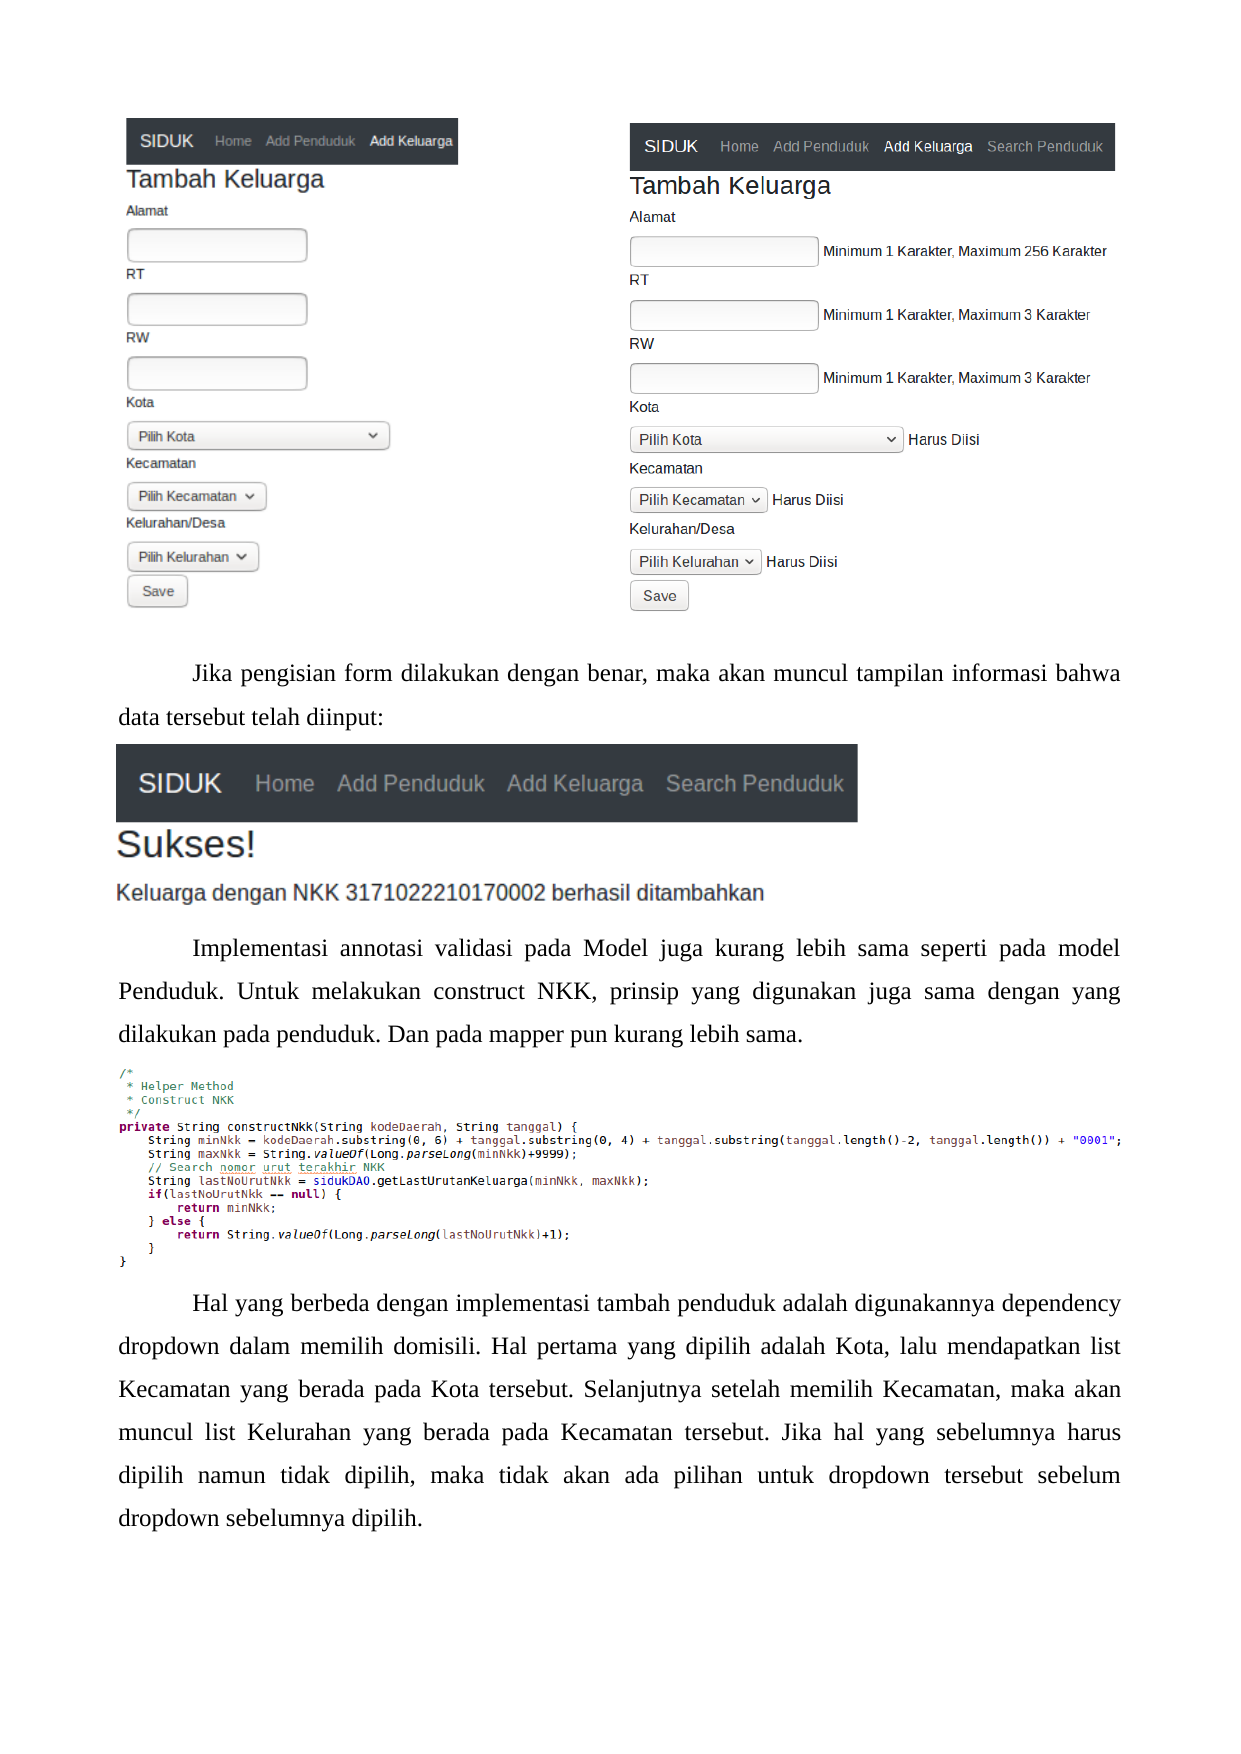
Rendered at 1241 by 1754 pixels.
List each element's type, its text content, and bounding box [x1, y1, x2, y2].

text Implementasi annotasi validasi pada Model juga kurang lebih sama seperti pada model Penduduk. Untuk melakukan construct NKK, prinsip yang digunakan juga sama dengan yang dilakukan pada penduduk. Dan pada mapper pun kurang lebih sama. [118, 919, 1122, 1048]
text Jika pengisian form dilakukan dengan benar, maka akan muncul tampilan informasi bahwa data tersebut telah diinput: [118, 658, 1122, 730]
text Hal yang berbeda dengan implementasi tambah penduduk adalah digunakannya dependency dropdown dalam memilih domisili. Hal pertama yang dipilih adalah Kota, lalu mendapatkan list Kecamatan yang berada pada Kota tersebut. Selanjutnya setelah memilih Kecamatan, maka akan muncul list Kelurahan yang berada pada Kecamatan tersebut. Jika hal yang sebelumnya harus dipilih namun tidak dipilih, maka tidak akan ada pilihan untuk dropdown tersebut sebelum dropdown sebelumnya dipilih. [118, 1274, 1122, 1532]
picture [629, 123, 1116, 616]
picture [126, 118, 459, 614]
picture [118, 1062, 1123, 1274]
picture [116, 744, 858, 919]
